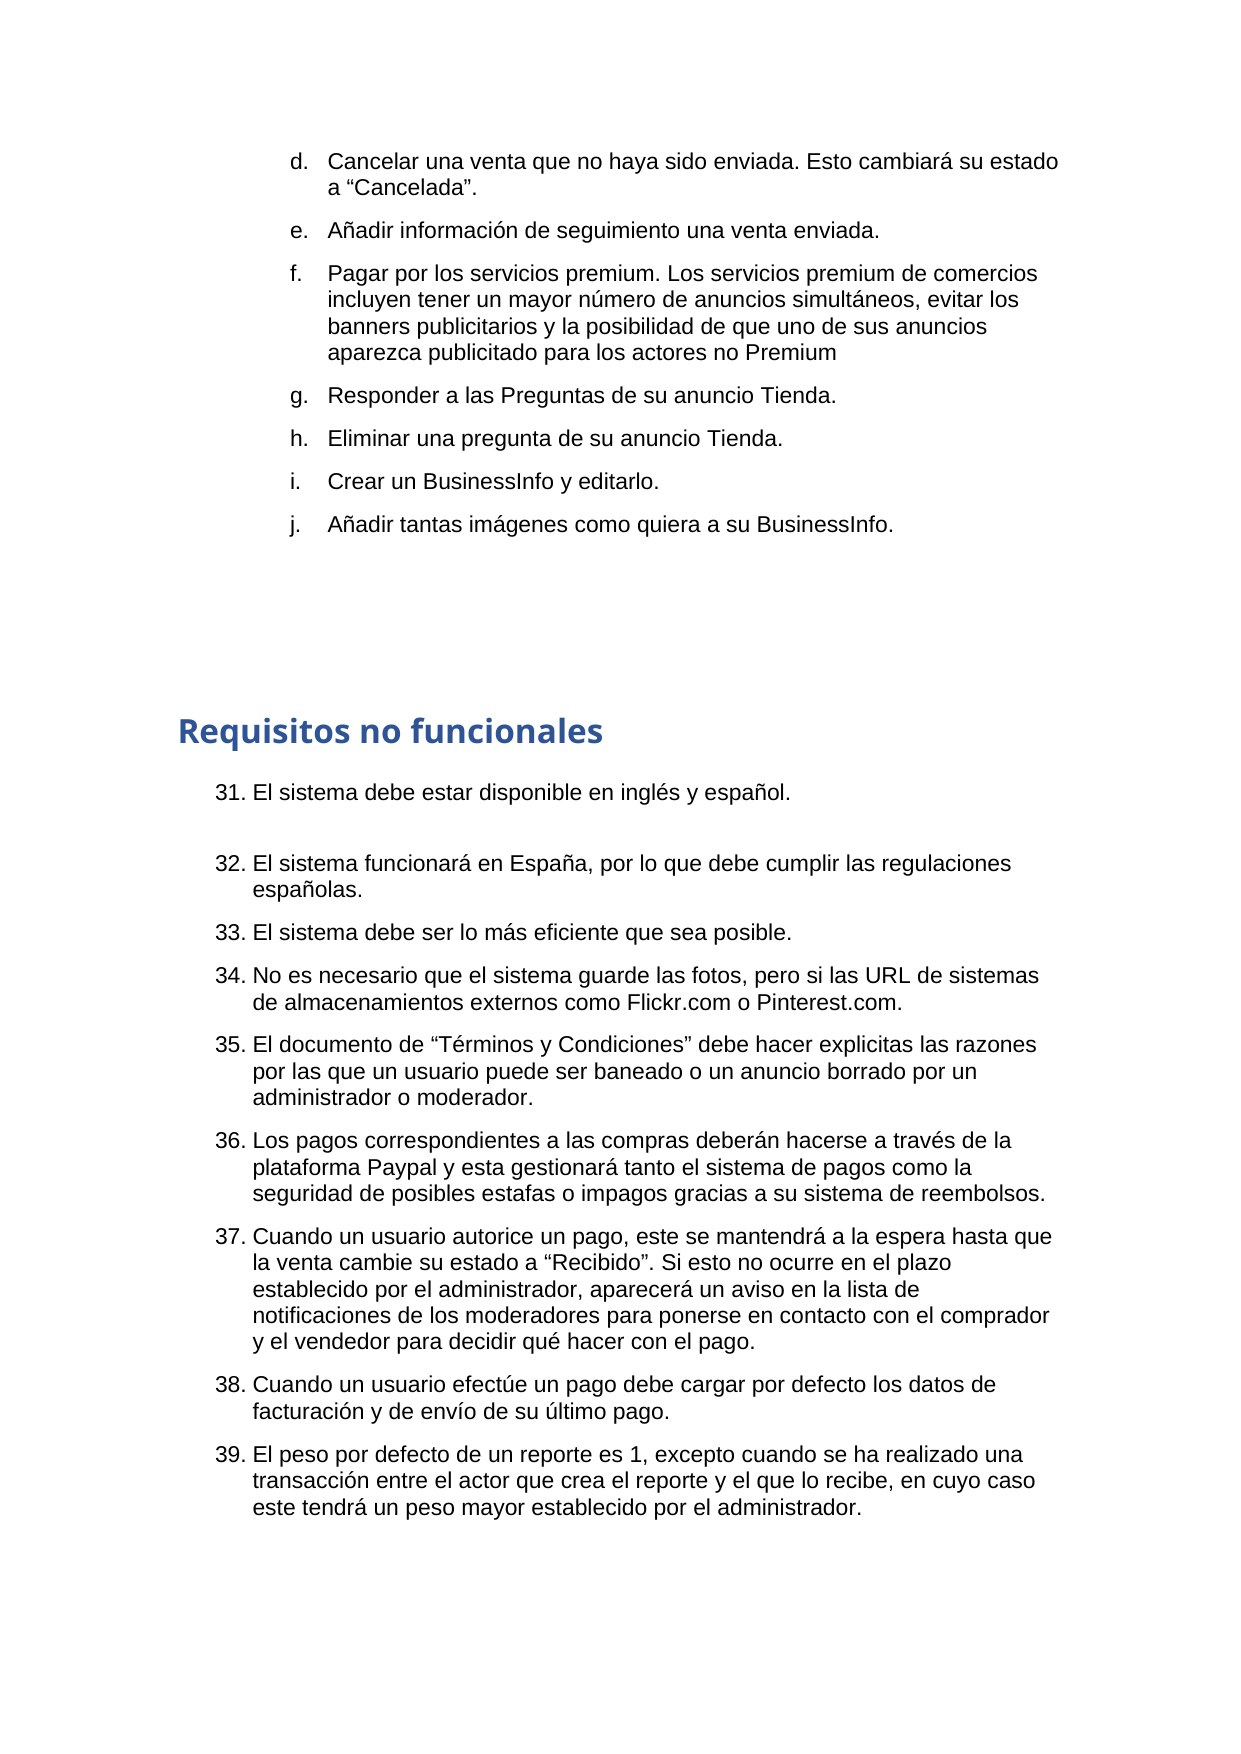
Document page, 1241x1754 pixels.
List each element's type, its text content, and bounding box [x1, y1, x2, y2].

list Añadir información de seguimiento una venta enviada. [290, 217, 1063, 243]
list El sistema debe ser lo más eficiente que sea posible. [215, 919, 1063, 945]
list Responder a las Preguntas de su anuncio Tienda. [290, 382, 1063, 408]
list El sistema debe estar disponible en inglés y español. [215, 779, 1063, 805]
list El peso por defecto de un reporte es 1, excepto cuando se ha realizado una transacción entre el actor que crea el reporte y el que lo recibe, en cuyo caso este tendrá un peso mayor establecido por el administrador. [215, 1441, 1063, 1520]
list Crear un BusinessInfo y editarlo. [290, 468, 1063, 494]
list Eliminar una pregunta de su anuncio Tienda. [290, 425, 1063, 451]
list Añadir tantas imágenes como quiera a su BusinessInfo. [290, 511, 1063, 537]
list El documento de “Términos y Condiciones” debe hacer explicitas las razones por las que un usuario puede ser baneado o un anuncio borrado por un administrador o moderador. [215, 1031, 1063, 1111]
list Cuando un usuario autorice un pago, este se mantendrá a la espera hasta que la venta cambie su estado a “Recibido”. Si esto no ocurre en el plazo establecido por el administrador, aparecerá un aviso en la lista de notificaciones de los moderadores para ponerse en contacto con el comprador y el vendedor para decidir qué hacer con el pago. [215, 1223, 1063, 1355]
list El sistema funcionará en España, por lo que debe cumplir las regulaciones españolas. [215, 850, 1063, 902]
list Los pagos correspondientes a las compras deberán hacerse a través de la plataforma Paypal y esta gestionará tanto el sistema de pagos como la seguridad de posibles estafas o impagos gracias a su sistema de reembolsos. [215, 1127, 1063, 1206]
list No es necesario que el sistema guarde las fotos, pero si las URL de sistemas de almacenamientos externos como Flickr.com o Pinterest.com. [215, 962, 1063, 1015]
list Cuando un usuario efectúe un pago debe cargar por defecto los datos de facturación y de envío de su último pago. [215, 1371, 1063, 1424]
list Pagar por los servicios premium. Los servicios premium de comercios incluyen tener un mayor número de anuncios simultáneos, evitar los banners publicitarios y la posibilidad de que uno de sus anuncios aparezca publicitado para los actores no Premium [290, 260, 1063, 365]
subtitle Requisitos no funcionales [177, 708, 1063, 754]
list Cancelar una venta que no haya sido enviada. Esto cambiará su estado a “Cancelada”. [290, 148, 1063, 200]
